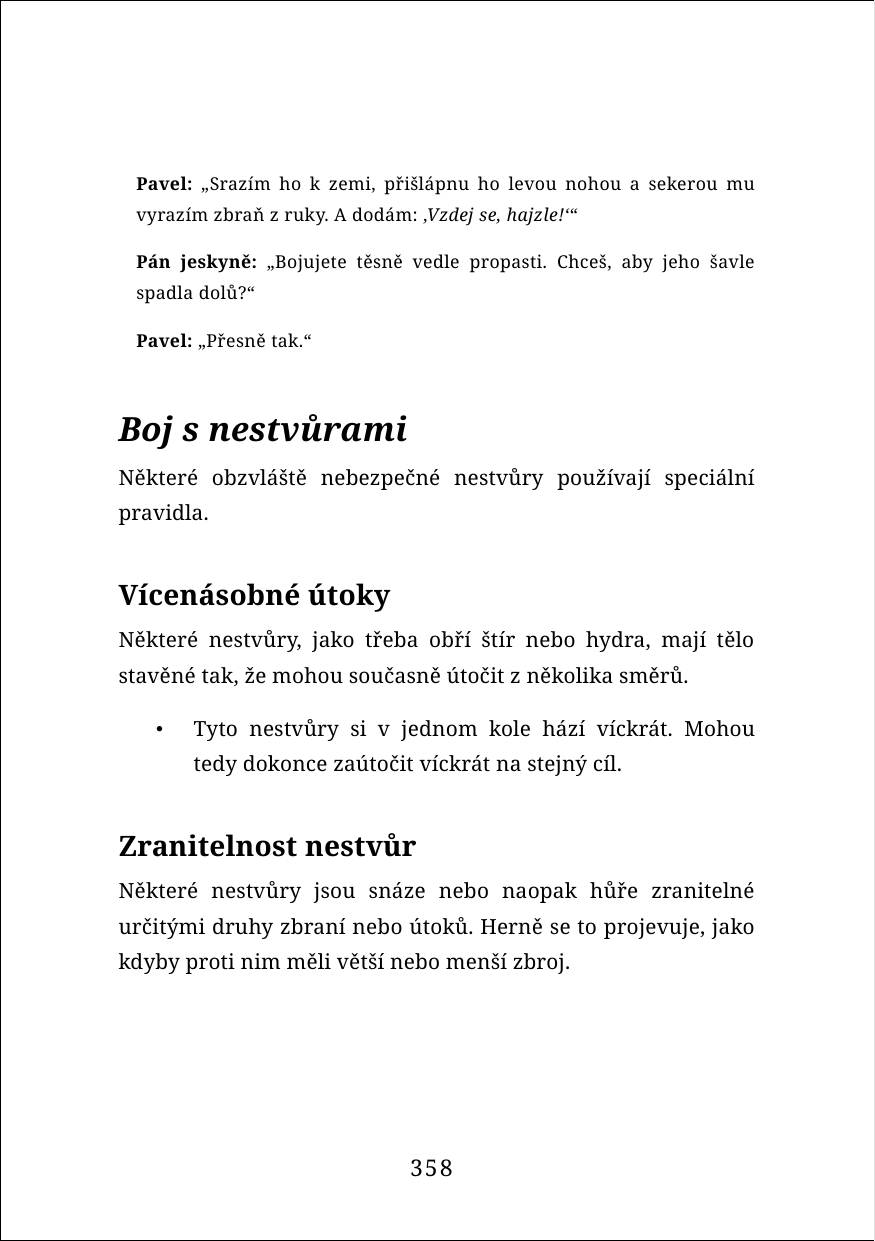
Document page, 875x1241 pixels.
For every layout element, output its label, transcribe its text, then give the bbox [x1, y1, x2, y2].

text Pavel: „Srazím ho k zemi, přišlápnu ho levou nohou a sekerou mu vyrazím zbraň z ruky. A dodám: ‚Vzdej se, hajzle!‘“ [136, 172, 756, 226]
text Pavel: „Přesně tak.“ [136, 328, 756, 352]
subtitle Zranitelnost nestvůr [118, 826, 756, 865]
subtitle Boj s nestvůrami [118, 406, 756, 451]
list Tyto nestvůry si v jednom kole hází víckrát. Mohou tedy dokonce zaútočit víckrát na stejný cíl. [156, 714, 756, 778]
text Pán jeskyně: „Bojujete těsně vedle propasti. Chceš, aby jeho šavle spadla dolů?“ [136, 250, 756, 304]
text Některé nestvůry jsou snáze nebo naopak hůře zranitelné určitými druhy zbraní nebo útoků. Herně se to projevuje, jako kdyby proti nim měli větší nebo menší zbroj. [118, 876, 756, 976]
text Některé nestvůry, jako třeba obří štír nebo hydra, mají tělo stavěné tak, že mohou současně útočit z několika směrů. [118, 625, 756, 689]
text Některé obzvláště nebezpečné nestvůry používají speciální pravidla. [118, 463, 756, 527]
subtitle Vícenásobné útoky [118, 575, 756, 613]
